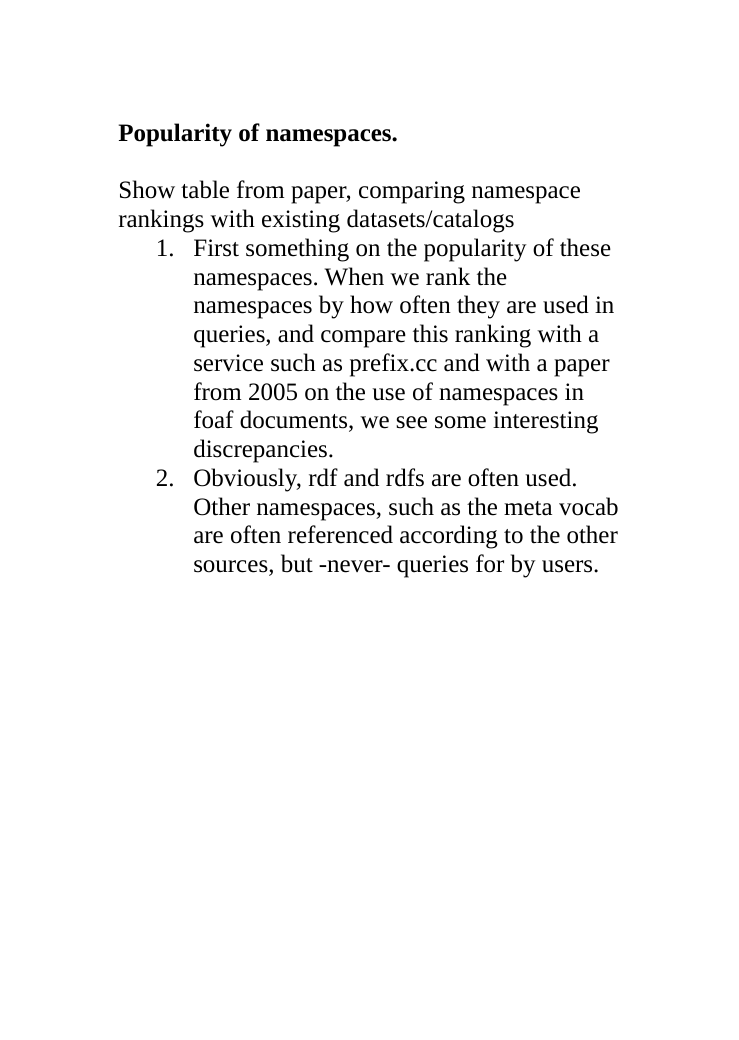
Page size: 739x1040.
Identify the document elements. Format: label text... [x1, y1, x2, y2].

text Popularity of namespaces. [118, 118, 620, 147]
text Show table from paper, comparing namespace rankings with existing datasets/catalogs [118, 176, 620, 233]
list Obviously, rdf and rdfs are often used. Other namespaces, such as the meta vocab are often referenced according to the other sources, but -never- queries for by users. [156, 463, 620, 578]
list First something on the popularity of these namespaces. When we rank the namespaces by how often they are used in queries, and compare this ranking with a service such as prefix.cc and with a paper from 2005 on the use of namespaces in foaf documents, we see some interesting discrepancies. [156, 233, 620, 463]
